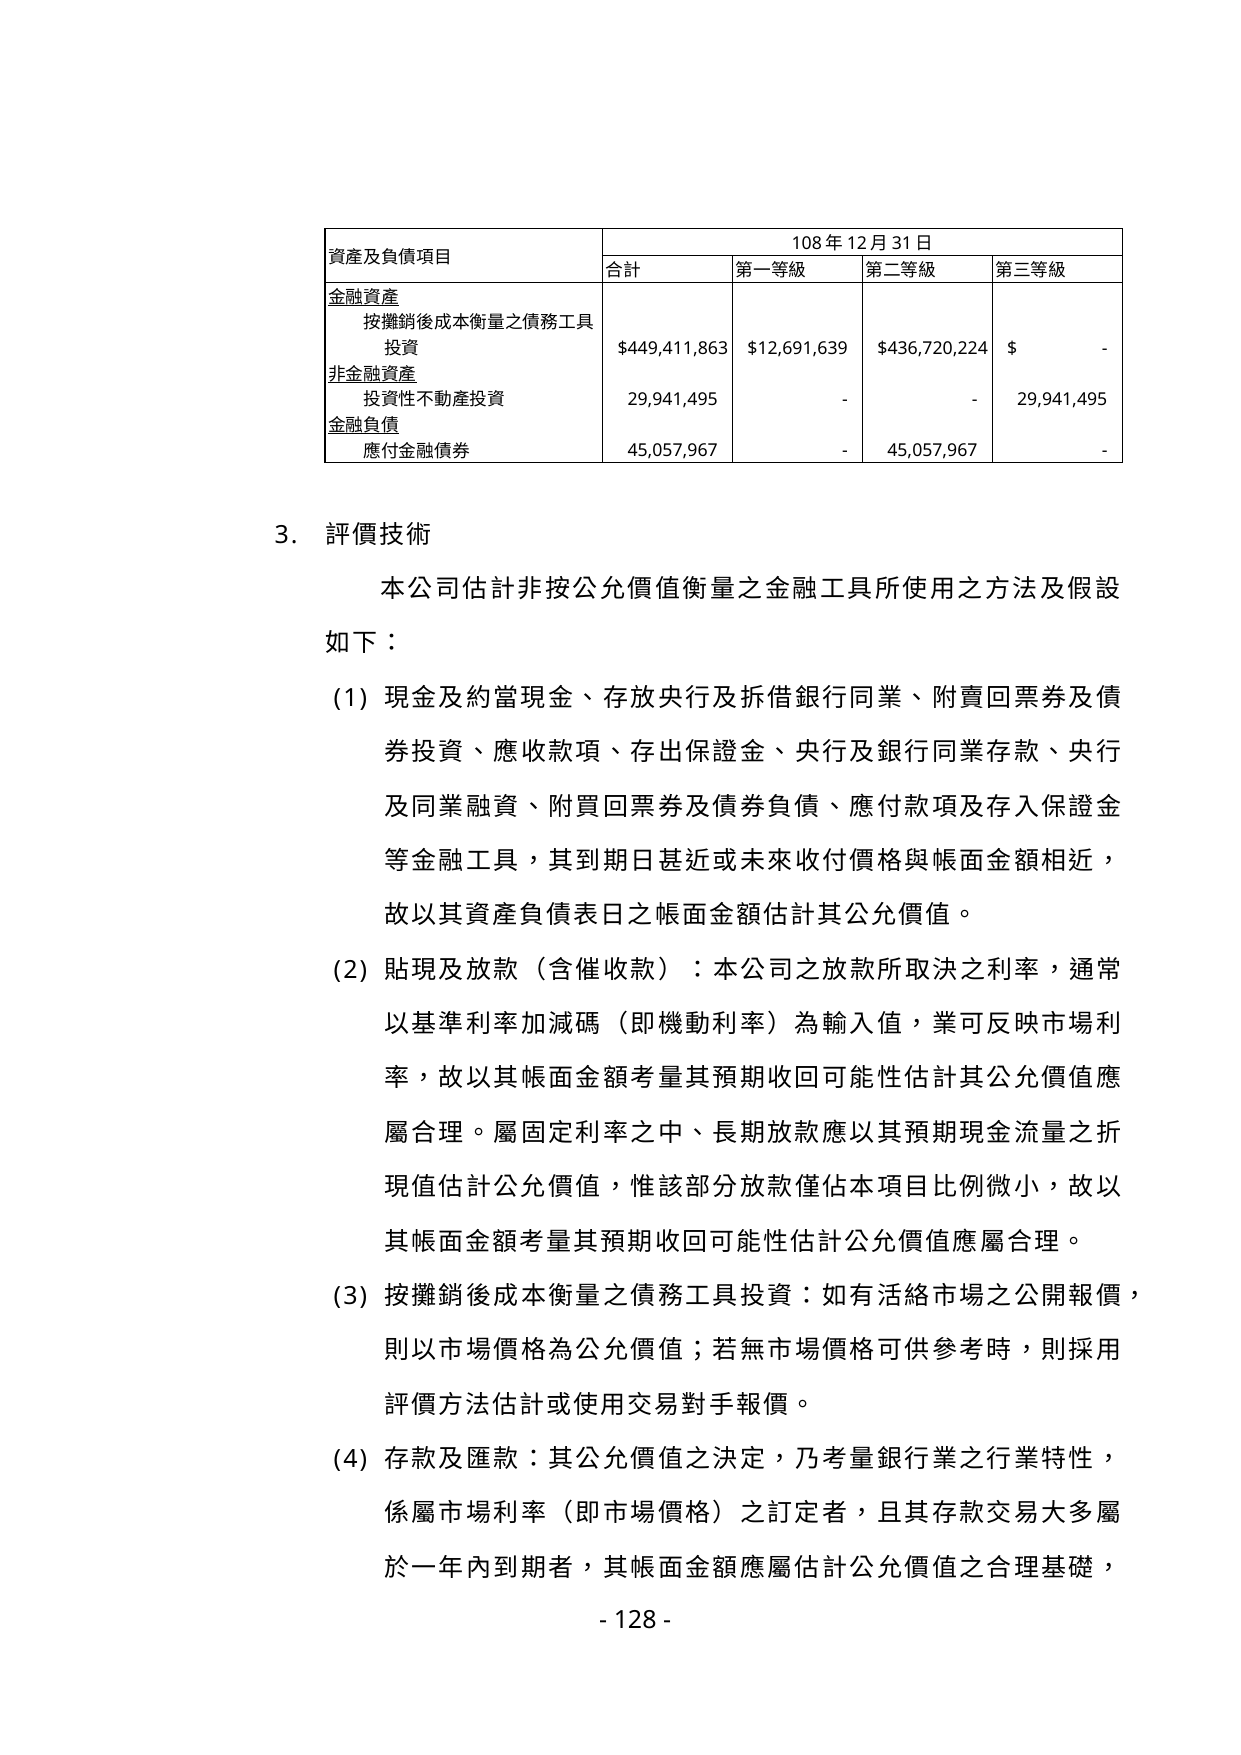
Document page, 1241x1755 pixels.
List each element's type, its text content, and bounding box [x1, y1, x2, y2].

table_cell [733, 360, 862, 385]
table_cell - [733, 385, 862, 411]
table_cell $ 12,691,639 [733, 308, 862, 359]
table_cell [603, 283, 732, 308]
table_cell [863, 411, 992, 436]
table_cell 金融資產 [326, 283, 602, 308]
table_cell [993, 283, 1122, 308]
table_cell 29,941,495 [603, 385, 732, 411]
table_cell 第一等級 [733, 256, 862, 282]
text 本公司估計非按公允價值衡量之金融工具所使用之方法及假設如下： [325, 568, 1122, 659]
table_header 資產及負債項目 [326, 229, 602, 282]
text (2) 貼現及放款（含催收款）：本公司之放款所取決之利率，通常以基準利率加減碼（即機動利率）為輸入值，業可反映市場利率，故以其帳面金額考量其預期收回可能性估計其公允價值應屬合理。屬固定利率之中、長期放款應以其預期現金流量之折現值估計公允價值，惟該部分放款僅佔本項目比例微小，故以其帳面金額考量其預期收回可能性估計公允價值應屬合理。 [325, 949, 1122, 1257]
table_cell 合計 [603, 256, 732, 282]
table_cell 45,057,967 [603, 436, 732, 462]
table_cell - [733, 436, 862, 462]
table_cell [603, 360, 732, 385]
table_cell 非金融資產 [326, 360, 602, 385]
text (1) 現金及約當現金、存放央行及拆借銀行同業、附賣回票券及債券投資、應收款項、存出保證金、央行及銀行同業存款、央行及同業融資、附買回票券及債券負債、應付款項及存入保證金等金融工具，其到期日甚近或未來收付價格與帳面金額相近，故以其資產負債表日之帳面金額估計其公允價值。 [325, 677, 1122, 931]
table_cell [733, 411, 862, 436]
table_cell [733, 283, 862, 308]
table_cell [993, 360, 1122, 385]
table_cell 按攤銷後成本衡量之債務工具投資 [326, 308, 602, 359]
table_cell 29,941,495 [993, 385, 1122, 411]
table_cell [863, 360, 992, 385]
table_cell 投資性不動產投資 [326, 385, 602, 411]
table_cell [603, 411, 732, 436]
text 3. 評價技術 [266, 514, 1122, 550]
table_cell 第三等級 [993, 256, 1122, 282]
table_cell 金融負債 [326, 411, 602, 436]
table_cell - [863, 385, 992, 411]
text (4) 存款及匯款：其公允價值之決定，乃考量銀行業之行業特性，係屬市場利率（即市場價格）之訂定者，且其存款交易大多屬於一年內到期者，其帳面金額應屬估計公允價值之合理基礎， [325, 1438, 1122, 1583]
table_header 108年12月31日 [603, 229, 1122, 255]
table_cell [993, 411, 1122, 436]
table_cell 第二等級 [863, 256, 992, 282]
table_cell - [993, 436, 1122, 462]
table_cell $ - [993, 308, 1122, 359]
table_cell $ 449,411,863 [603, 308, 732, 359]
table_cell 應付金融債券 [326, 436, 602, 462]
text (3) 按攤銷後成本衡量之債務工具投資：如有活絡市場之公開報價，則以市場價格為公允價值；若無市場價格可供參考時，則採用評價方法估計或使用交易對手報價。 [325, 1275, 1122, 1420]
table_cell 45,057,967 [863, 436, 992, 462]
table_cell $ 436,720,224 [863, 308, 992, 359]
table_cell [863, 283, 992, 308]
